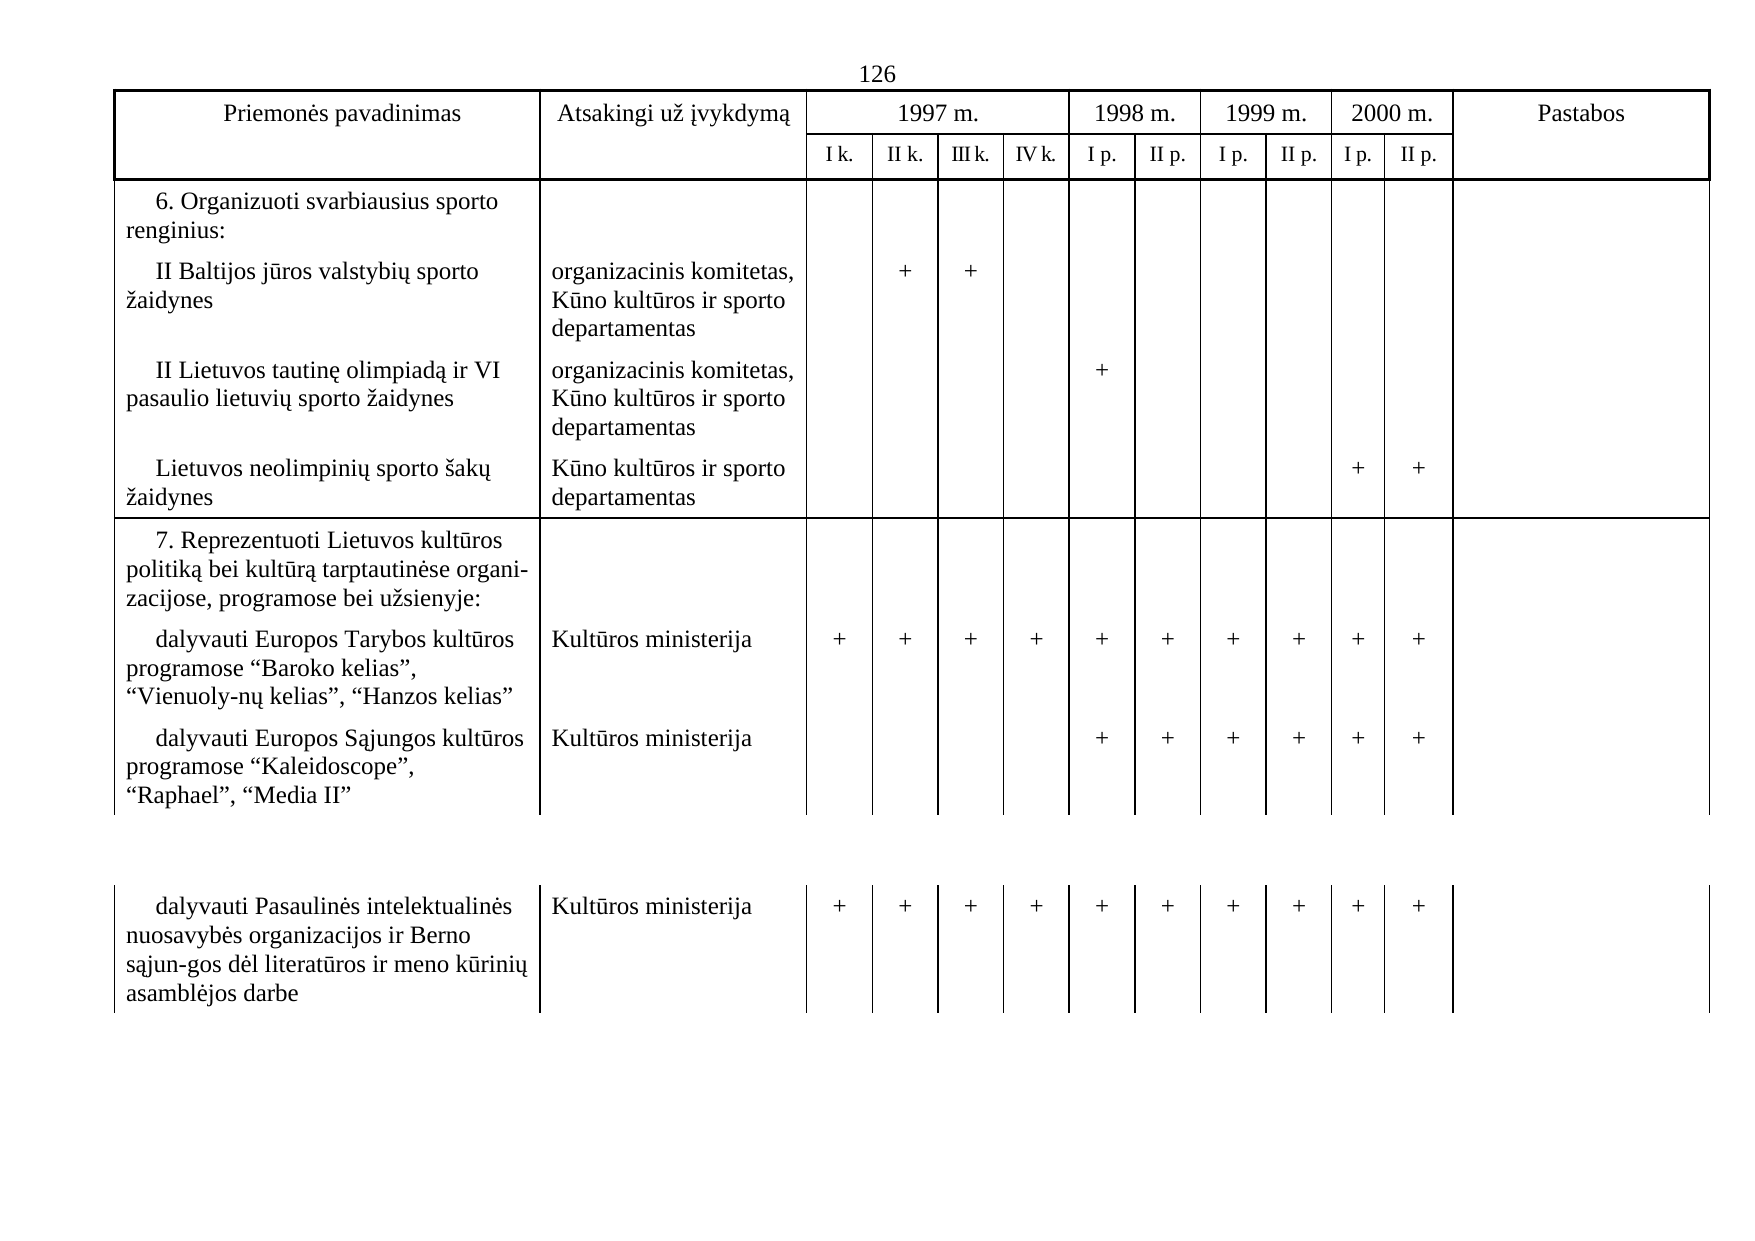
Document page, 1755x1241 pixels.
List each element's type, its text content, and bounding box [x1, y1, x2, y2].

table_cell + [873, 885, 937, 1013]
table_cell [541, 519, 806, 618]
table_header 1998 m. [1070, 92, 1200, 133]
table_cell I p. [1070, 135, 1134, 178]
table_cell + [807, 618, 872, 716]
table_cell [1332, 349, 1384, 447]
table_cell [807, 250, 872, 348]
table_cell [1267, 349, 1331, 447]
table_cell [1454, 181, 1709, 250]
table_cell dalyvauti Pasaulinės intelektualinės nuosavybės organizacijos ir Berno sąjun-gos dėl literatūros ir meno kūrinių asamblėjos darbe [115, 885, 539, 1013]
table_cell [939, 349, 1003, 447]
table_cell [939, 519, 1003, 618]
table_cell [1385, 181, 1452, 250]
table_cell + [1201, 618, 1265, 716]
table_cell [807, 716, 872, 815]
table_cell [1004, 716, 1068, 815]
table_cell [938, 815, 1003, 885]
table_cell + [1004, 885, 1068, 1013]
table_cell [1201, 250, 1265, 348]
table_cell II p. [1136, 135, 1200, 178]
table_cell [1004, 250, 1068, 348]
table_cell organizacinis komitetas, Kūno kultūros ir sporto departamentas [541, 349, 806, 447]
table_cell [1004, 519, 1068, 618]
table_cell [1070, 519, 1134, 618]
table_cell [807, 349, 872, 447]
table_cell [1070, 250, 1134, 348]
table_cell [1201, 349, 1265, 447]
table_cell + [873, 250, 937, 348]
table_cell II k. [873, 135, 937, 178]
table_cell [1454, 250, 1709, 348]
table_cell [1332, 519, 1384, 618]
table_cell + [1136, 885, 1200, 1013]
table_cell [1136, 447, 1200, 517]
table_cell [1385, 815, 1453, 885]
table_cell [873, 349, 937, 447]
table_cell [1136, 519, 1200, 618]
table_cell [1332, 815, 1384, 885]
table_cell + [1267, 618, 1331, 716]
table_cell Kūno kultūros ir sporto departamentas [541, 447, 806, 517]
table_cell 6. Organizuoti svarbiausius sporto renginius: [115, 181, 539, 250]
table_cell II Baltijos jūros valstybių sporto žaidynes [115, 250, 539, 348]
table_cell [939, 447, 1003, 517]
table_cell II Lietuvos tautinę olimpiadą ir VI pasaulio lietuvių sporto žaidynes [115, 349, 539, 447]
table_cell Kultūros ministerija [541, 618, 806, 716]
table_cell [1201, 181, 1265, 250]
table_cell [1454, 716, 1709, 815]
table_cell [939, 716, 1003, 815]
table_cell organizacinis komitetas, Kūno kultūros ir sporto departamentas [541, 250, 806, 348]
table_cell [1201, 447, 1265, 517]
table_cell I k. [807, 135, 872, 178]
table_cell [1201, 519, 1265, 618]
table_cell [873, 181, 937, 250]
table_cell dalyvauti Europos Sąjungos kultūros programose “Kaleidoscope”, “Raphael”, “Media II” [115, 716, 539, 815]
table_cell [873, 519, 937, 618]
table_cell + [1267, 716, 1331, 815]
table_cell [1454, 618, 1709, 716]
table_cell + [1201, 716, 1265, 815]
table_cell [540, 815, 807, 885]
table_cell [116, 133, 539, 178]
table_header 2000 m. [1332, 92, 1452, 133]
table_cell [1385, 519, 1452, 618]
table_header Atsakingi už įvykdymą [541, 92, 806, 133]
table_cell I p. [1332, 135, 1384, 178]
table_cell [873, 716, 937, 815]
table_cell Kultūros ministerija [541, 716, 806, 815]
table_cell [1454, 133, 1708, 178]
table_cell [1385, 349, 1452, 447]
table_cell [1136, 181, 1200, 250]
table_cell + [1385, 618, 1452, 716]
table_cell Lietuvos neolimpinių sporto šakų žaidynes [115, 447, 539, 517]
table_cell [1267, 519, 1331, 618]
table_cell + [1004, 618, 1068, 716]
table_cell [1385, 250, 1452, 348]
table_cell + [1385, 885, 1452, 1013]
table_cell + [1070, 349, 1134, 447]
table_cell [873, 447, 937, 517]
table_cell [1267, 250, 1331, 348]
table_cell [807, 815, 872, 885]
table_cell + [1332, 716, 1384, 815]
table_cell + [1070, 716, 1134, 815]
table_cell [1069, 815, 1135, 885]
table_cell [1136, 349, 1200, 447]
table_header 1997 m. [807, 92, 1068, 133]
table_cell + [1267, 885, 1331, 1013]
table_cell [872, 815, 938, 885]
table_cell + [1201, 885, 1265, 1013]
table_cell [541, 181, 806, 250]
table_header Pastabos [1454, 92, 1708, 133]
table_cell II p. [1267, 135, 1331, 178]
table_cell [1070, 447, 1134, 517]
table_cell II p. [1385, 135, 1452, 178]
table_cell [1267, 447, 1331, 517]
table_cell + [1070, 618, 1134, 716]
table_cell + [1332, 885, 1384, 1013]
table_cell [1332, 181, 1384, 250]
table_cell + [1136, 716, 1200, 815]
table_cell [1454, 447, 1709, 517]
table_cell [807, 519, 872, 618]
table_cell [1454, 885, 1709, 1013]
table_cell + [1385, 447, 1452, 517]
table_cell [807, 447, 872, 517]
table_cell [807, 181, 872, 250]
table_header Priemonės pavadinimas [116, 92, 539, 133]
table_cell [1070, 181, 1134, 250]
table_cell [1454, 349, 1709, 447]
table_cell 7. Reprezentuoti Lietuvos kultūros politiką bei kultūrą tarptautinėse organi-zacijose, programose bei užsienyje: [115, 519, 539, 618]
table_cell [1454, 519, 1709, 618]
table_cell + [1070, 885, 1134, 1013]
table_cell IV k. [1004, 135, 1068, 178]
table_cell + [939, 885, 1003, 1013]
table_cell [1200, 815, 1266, 885]
table_cell [1453, 815, 1709, 885]
table_cell [1004, 349, 1068, 447]
table_cell + [873, 618, 937, 716]
table_cell + [807, 885, 872, 1013]
table_cell [1136, 250, 1200, 348]
table_cell [1004, 181, 1068, 250]
table_cell [939, 181, 1003, 250]
table_cell I p. [1201, 135, 1265, 178]
table_cell [1266, 815, 1332, 885]
table_header 1999 m. [1201, 92, 1331, 133]
table_cell [1004, 447, 1068, 517]
table_cell + [1332, 447, 1384, 517]
table_cell [1332, 250, 1384, 348]
table_cell Kultūros ministerija [541, 885, 806, 1013]
table_cell III k. [939, 135, 1003, 178]
table_cell [1135, 815, 1200, 885]
table_cell + [1332, 618, 1384, 716]
table_cell [115, 815, 540, 885]
table_cell + [1385, 716, 1452, 815]
table_cell dalyvauti Europos Tarybos kultūros programose “Baroko kelias”, “Vienuoly-nų kelias”, “Hanzos kelias” [115, 618, 539, 716]
table_cell [541, 133, 806, 178]
table_cell + [939, 618, 1003, 716]
table_cell [1004, 815, 1069, 885]
table_cell + [939, 250, 1003, 348]
table_cell [1267, 181, 1331, 250]
table_cell + [1136, 618, 1200, 716]
